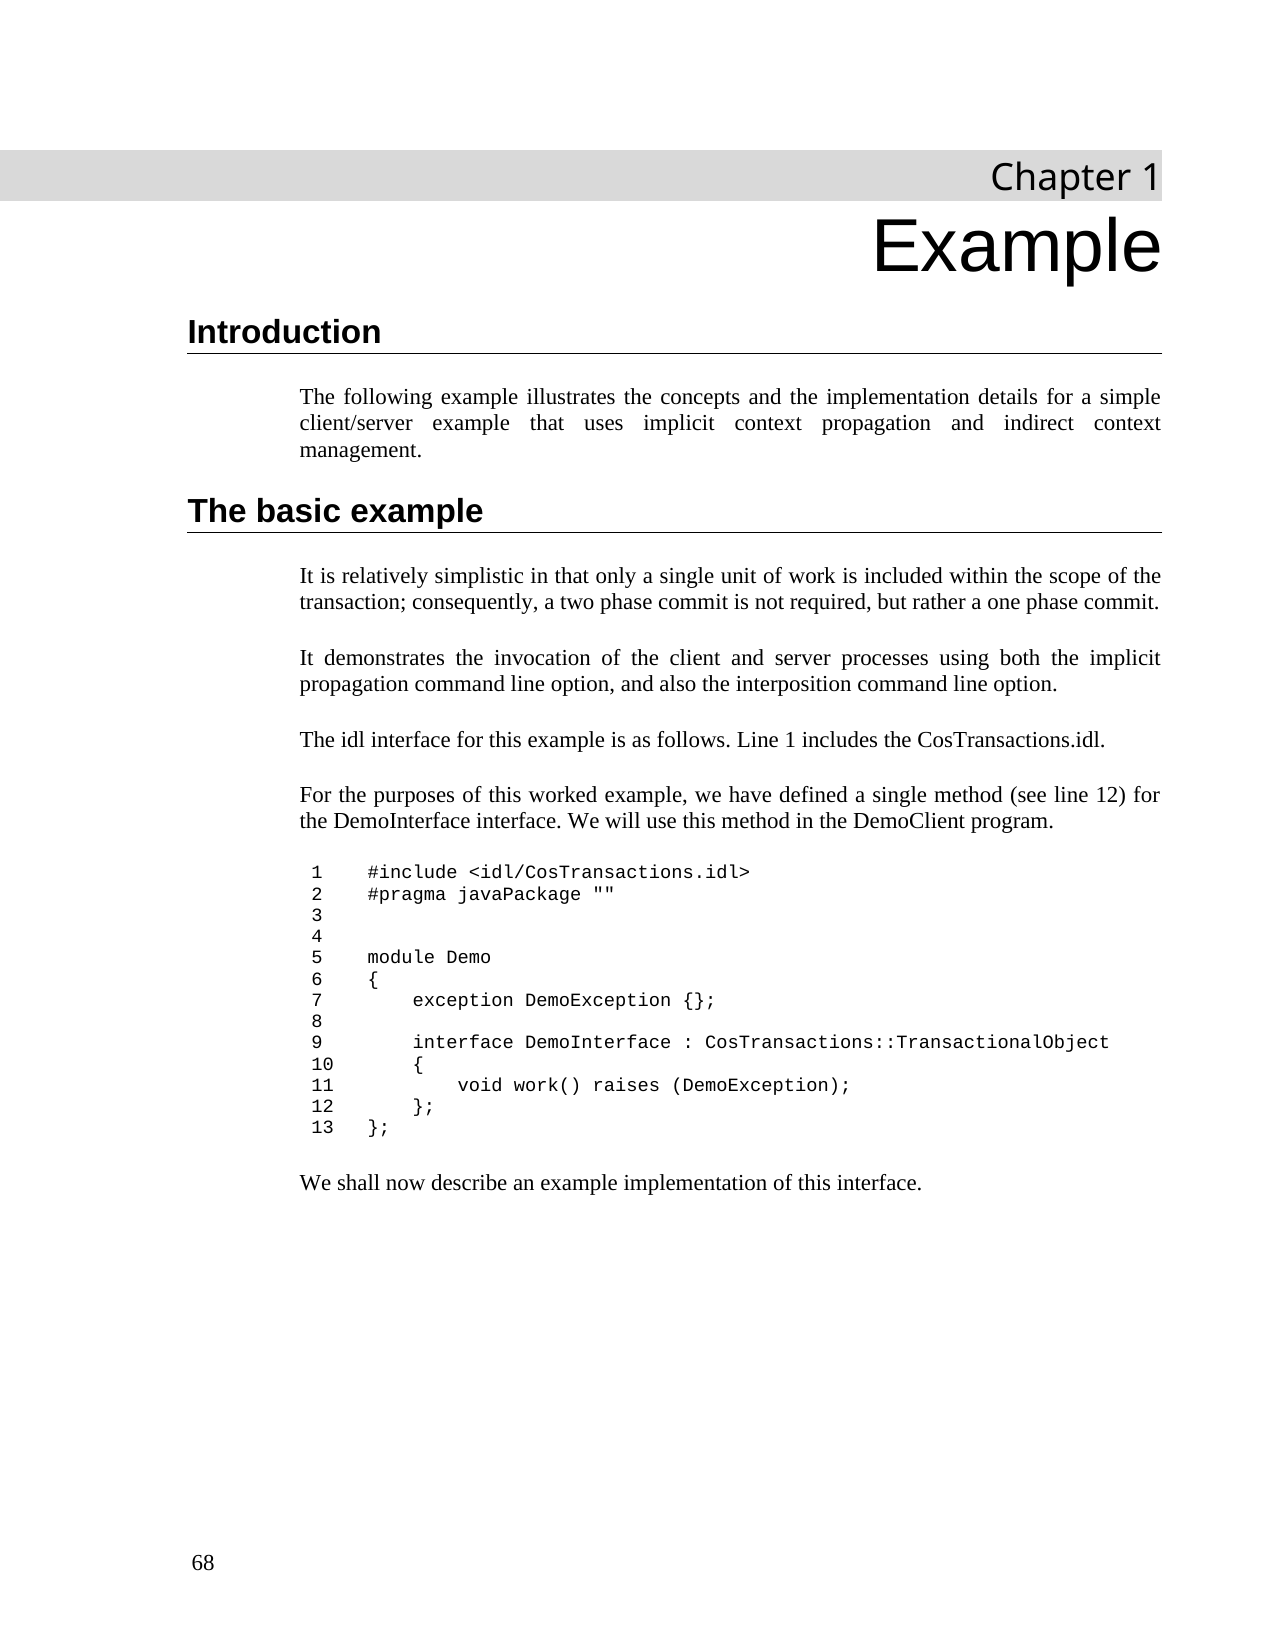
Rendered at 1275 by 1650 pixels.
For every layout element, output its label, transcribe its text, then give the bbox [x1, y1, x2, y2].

text The idl interface for this example is as follows. Line 1 includes the CosTransactions.idl. [299, 726, 1162, 752]
subtitle The basic example [187, 491, 1162, 532]
text 5 module Demo 6 { 7 exception DemoException {}; 8 9 interface DemoInterface : CosTransactions::TransactionalObject 10 { 11 void work() raises (DemoException); 12 }; 13 }; [311, 948, 1162, 1139]
text It is relatively simplistic in that only a single unit of work is included within the scope of the transaction; consequently, a two phase commit is not required, but rather a one phase commit. [299, 562, 1162, 615]
text 1 #include <idl/CosTransactions.idl> 2 #pragma javaPackage "" 3 4 [311, 863, 1162, 948]
text We shall now describe an example implementation of this interface. [299, 1168, 1162, 1195]
title Example [302, 201, 1162, 287]
text The following example illustrates the concepts and the implementation details for a simple client/server example that uses implicit context propagation and indirect context management. [299, 383, 1162, 462]
subtitle Introduction [187, 312, 1162, 353]
text For the purposes of this worked example, we have defined a single method (see line 12) for the DemoInterface interface. We will use this method in the DemoClient program. [299, 781, 1162, 834]
text It demonstrates the invocation of the client and server processes using both the implicit propagation command line option, and also the interposition command line option. [299, 644, 1162, 697]
